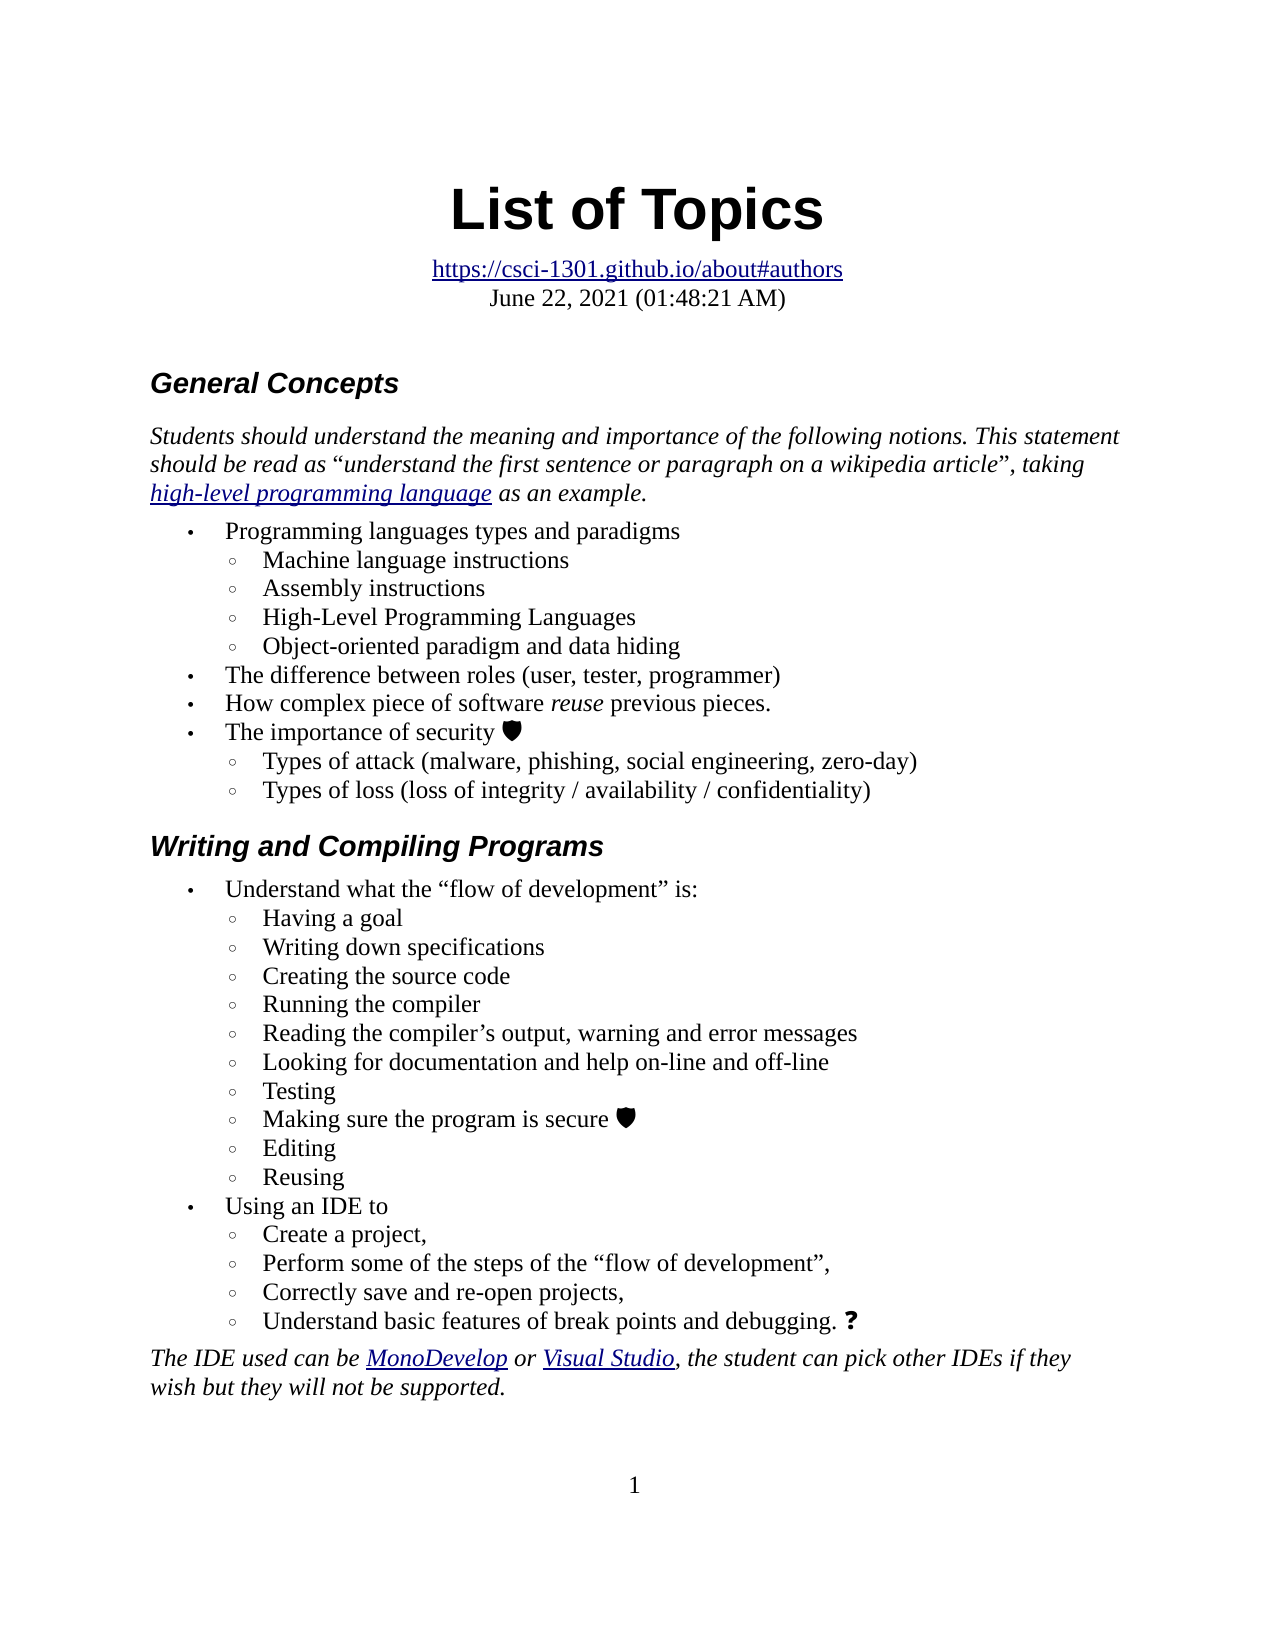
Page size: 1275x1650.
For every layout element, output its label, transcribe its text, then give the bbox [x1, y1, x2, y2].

list Reading the compiler’s output, warning and error messages [225, 1018, 1125, 1047]
list Creating the source code [225, 961, 1125, 989]
list Editing [225, 1133, 1125, 1162]
text Students should understand the meaning and importance of the following notions. This statement should be read as “understand the first sentence or paragraph on a wikipedia article”, taking high-level programming language as an example. [150, 421, 1125, 507]
list Writing down specifications [225, 932, 1125, 961]
list Having a goal [225, 903, 1125, 932]
subtitle General Concepts [150, 366, 1125, 399]
list Understand basic features of break points and debugging. ❓ [225, 1306, 1125, 1334]
list Understand what the “flow of development” is: [187, 874, 1125, 903]
list Assembly instructions [225, 573, 1125, 602]
list Create a project, [225, 1219, 1125, 1248]
list Correctly save and re-open projects, [225, 1277, 1125, 1306]
list Types of loss (loss of integrity / availability / confidentiality) [225, 775, 1125, 803]
list High-Level Programming Languages [225, 602, 1125, 631]
list How complex piece of software reuse previous pieces. [187, 688, 1125, 717]
subtitle Writing and Compiling Programs [150, 828, 1125, 862]
title List of Topics [150, 175, 1125, 242]
list Reusing [225, 1162, 1125, 1191]
text https://csci-1301.github.io/about#authors [150, 254, 1125, 283]
list Making sure the program is secure 🛡️ [225, 1104, 1125, 1133]
text June 22, 2021 (01:48:21 AM) [150, 283, 1125, 312]
list Programming languages types and paradigms [187, 516, 1125, 545]
list Looking for documentation and help on-line and off-line [225, 1047, 1125, 1076]
list Running the compiler [225, 989, 1125, 1018]
list Testing [225, 1076, 1125, 1104]
list Using an IDE to [187, 1191, 1125, 1219]
list The difference between roles (user, tester, programmer) [187, 660, 1125, 688]
list Machine language instructions [225, 545, 1125, 573]
text The IDE used can be MonoDevelop or Visual Studio, the student can pick other IDEs if they wish but they will not be supported. [150, 1343, 1125, 1401]
list The importance of security 🛡️ [187, 717, 1125, 746]
list Object-oriented paradigm and data hiding [225, 631, 1125, 660]
list Types of attack (malware, phishing, social engineering, zero-day) [225, 746, 1125, 775]
list Perform some of the steps of the “flow of development”, [225, 1248, 1125, 1277]
